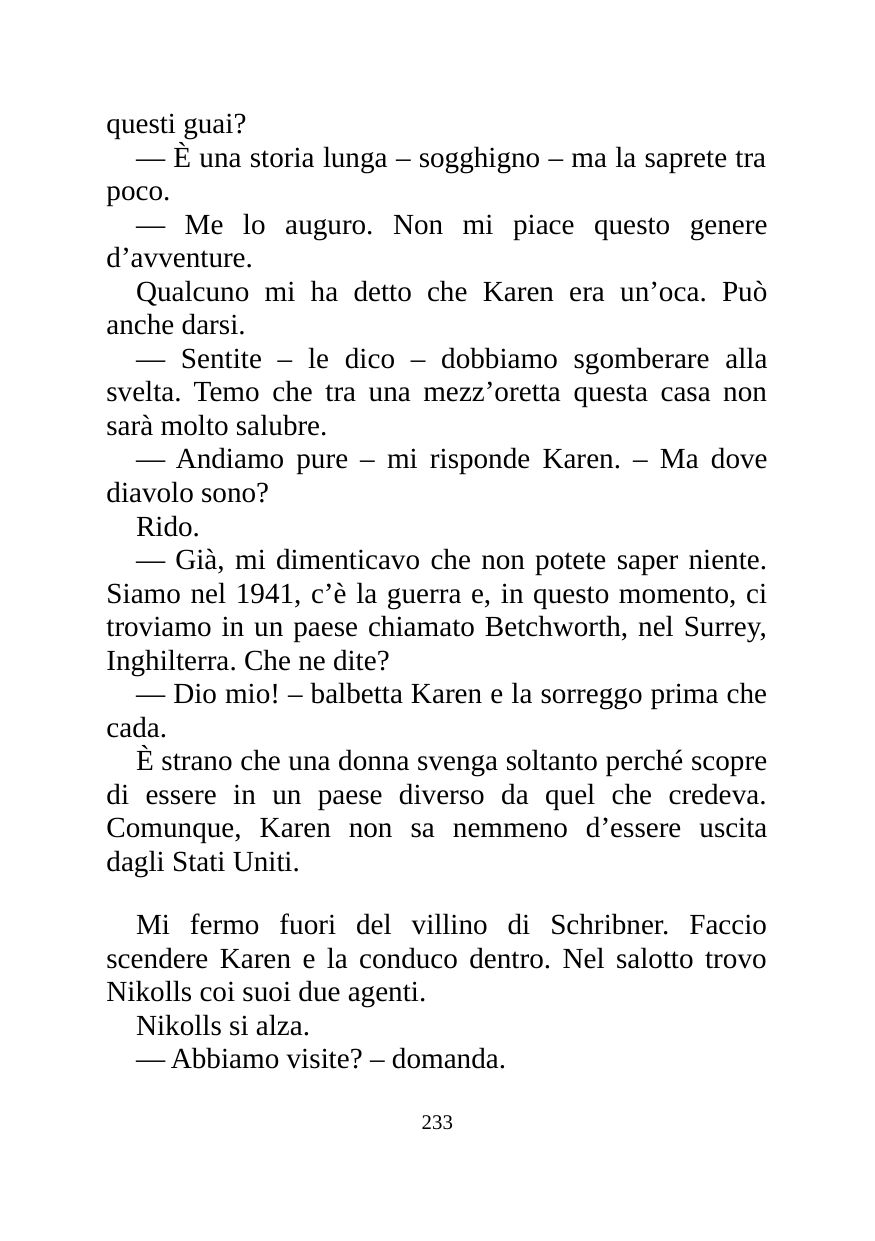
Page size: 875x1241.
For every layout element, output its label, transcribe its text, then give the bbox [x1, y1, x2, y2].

text — Abbiamo visite? – domanda. [106, 1041, 768, 1075]
text Qualcuno mi ha detto che Karen era un’oca. Può anche darsi. [106, 274, 768, 341]
text questi guai? [106, 106, 768, 140]
text — Già, mi dimenticavo che non potete saper niente. Siamo nel 1941, c’è la guerra e, in questo momento, ci troviamo in un paese chiamato Betchworth, nel Surrey, Inghilterra. Che ne dite? [106, 542, 768, 676]
text — Me lo auguro. Non mi piace questo genere d’avventure. [106, 207, 768, 274]
text Nikolls si alza. [106, 1008, 768, 1041]
text — È una storia lunga – sogghigno – ma la saprete tra poco. [106, 140, 768, 207]
text Mi fermo fuori del villino di Schribner. Faccio scendere Karen e la conduco dentro. Nel salotto trovo Nikolls coi suoi due agenti. [106, 907, 768, 1008]
text — Dio mio! – balbetta Karen e la sorreggo prima che cada. [106, 676, 768, 743]
text È strano che una donna svenga soltanto perché scopre di essere in un paese diverso da quel che credeva. Comunque, Karen non sa nemmeno d’essere uscita dagli Stati Uniti. [106, 743, 768, 878]
text Rido. [106, 509, 768, 542]
text — Sentite – le dico – dobbiamo sgomberare alla svelta. Temo che tra una mezz’oretta questa casa non sarà molto salubre. [106, 341, 768, 442]
text — Andiamo pure – mi risponde Karen. – Ma dove diavolo sono? [106, 442, 768, 509]
